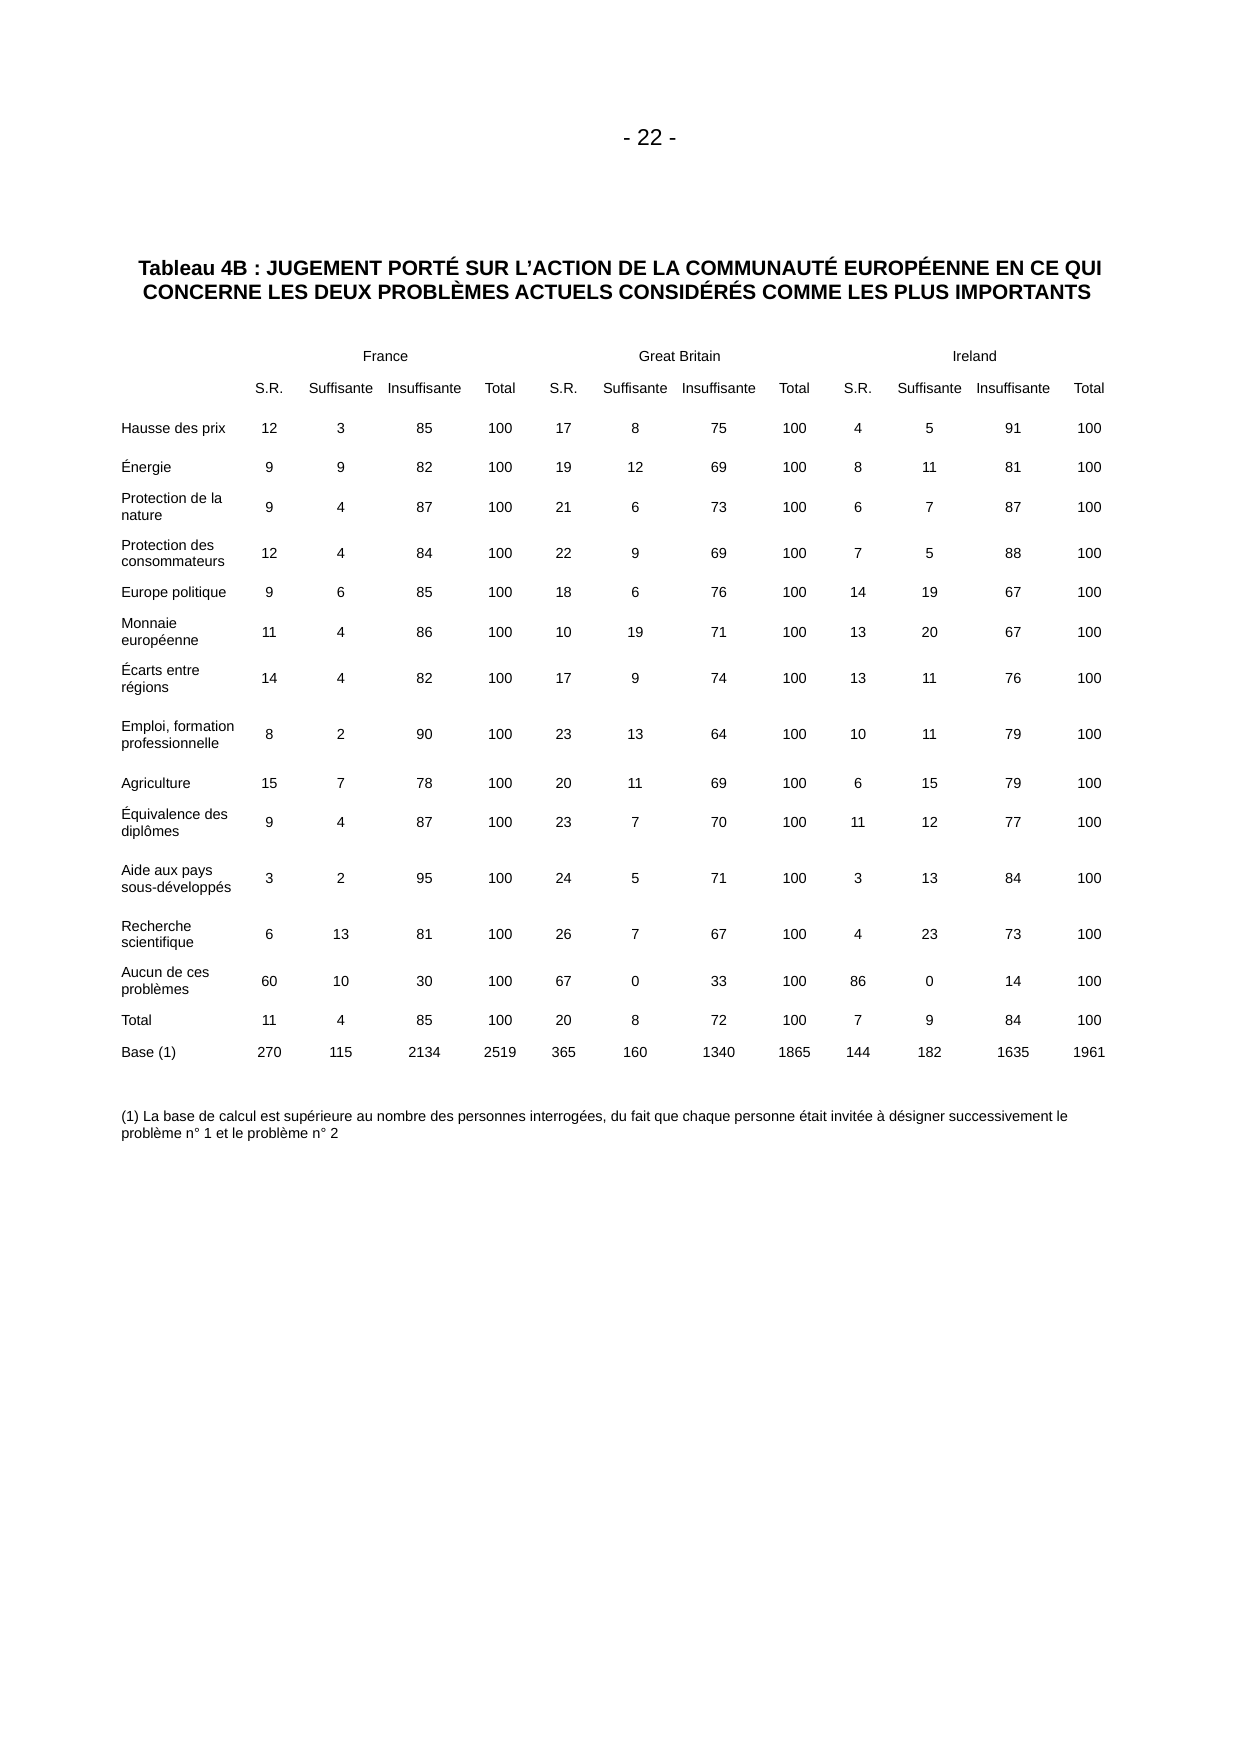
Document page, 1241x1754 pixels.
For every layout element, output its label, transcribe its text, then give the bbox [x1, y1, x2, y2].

table_cell 18 [533, 576, 594, 609]
table_cell 82 [381, 655, 467, 702]
table_cell 100 [468, 767, 532, 799]
table_cell 100 [1056, 846, 1122, 911]
table_cell 100 [762, 799, 827, 846]
table_cell 100 [1056, 799, 1122, 846]
table_cell 1961 [1056, 1036, 1122, 1069]
table_cell 9 [300, 451, 381, 483]
table_cell Énergie [118, 451, 238, 483]
table_cell Agriculture [118, 767, 238, 799]
table_cell 11 [238, 609, 300, 655]
table_cell Protection des consommateurs [118, 530, 238, 576]
table_cell 6 [238, 911, 300, 957]
table_cell 115 [300, 1036, 381, 1069]
table_cell 11 [595, 767, 676, 799]
table_cell 14 [827, 576, 889, 609]
table_cell 21 [533, 484, 594, 530]
table_cell 23 [889, 911, 970, 957]
table_cell 4 [300, 1004, 381, 1036]
table_cell 84 [970, 846, 1056, 911]
table_cell 64 [676, 702, 762, 767]
table_cell 14 [238, 655, 300, 702]
table_cell 2519 [468, 1036, 532, 1069]
table_cell 7 [889, 484, 970, 530]
table_cell 13 [827, 609, 889, 655]
table_cell 9 [889, 1004, 970, 1036]
table_cell 100 [468, 405, 532, 451]
table_cell 100 [1056, 530, 1122, 576]
table_cell 79 [970, 702, 1056, 767]
table_cell [468, 1069, 532, 1101]
table_cell 76 [676, 576, 762, 609]
table_cell 7 [827, 1004, 889, 1036]
table_cell 71 [676, 609, 762, 655]
table_cell 4 [827, 911, 889, 957]
table_cell [238, 1069, 300, 1101]
table_cell 100 [762, 846, 827, 911]
table_cell 90 [381, 702, 467, 767]
table_cell 7 [300, 767, 381, 799]
table_cell 100 [468, 576, 532, 609]
table_cell 11 [889, 702, 970, 767]
table_cell 70 [676, 799, 762, 846]
table_cell 100 [762, 451, 827, 483]
table_cell 19 [889, 576, 970, 609]
table_cell 100 [1056, 451, 1122, 483]
table_cell 1340 [676, 1036, 762, 1069]
table_cell 87 [381, 484, 467, 530]
table_cell Aucun de ces problèmes [118, 958, 238, 1004]
table_cell 100 [762, 1004, 827, 1036]
table_cell 7 [595, 911, 676, 957]
table_cell 11 [238, 1004, 300, 1036]
table_cell Aide aux pays sous-développés [118, 846, 238, 911]
table_cell 4 [300, 655, 381, 702]
table_cell 8 [827, 451, 889, 483]
table_cell 20 [533, 767, 594, 799]
table_cell 100 [1056, 576, 1122, 609]
table_cell 88 [970, 530, 1056, 576]
table_cell 11 [827, 799, 889, 846]
table_cell 15 [238, 767, 300, 799]
table_cell Suffisante [300, 372, 381, 404]
table_cell 17 [533, 655, 594, 702]
table_cell 4 [827, 405, 889, 451]
table_cell 91 [970, 405, 1056, 451]
table_cell 87 [381, 799, 467, 846]
table_cell 100 [468, 1004, 532, 1036]
table_cell 9 [238, 576, 300, 609]
table_cell [970, 1069, 1056, 1101]
table_cell 71 [676, 846, 762, 911]
table_cell [595, 1069, 676, 1101]
table_cell 4 [300, 609, 381, 655]
table_cell S.R. [827, 372, 889, 404]
table_cell 11 [889, 655, 970, 702]
table_cell 24 [533, 846, 594, 911]
table_cell 67 [970, 609, 1056, 655]
table_cell [595, 308, 676, 340]
table_cell 69 [676, 767, 762, 799]
table_cell 10 [533, 609, 594, 655]
table_cell [381, 308, 467, 340]
table_cell 100 [1056, 405, 1122, 451]
table_cell 100 [762, 958, 827, 1004]
table_cell S.R. [533, 372, 594, 404]
table_cell 85 [381, 576, 467, 609]
table_cell 3 [300, 405, 381, 451]
table_cell 5 [889, 405, 970, 451]
table_cell Ireland [827, 340, 1122, 372]
table_cell 100 [468, 702, 532, 767]
table_cell 100 [762, 405, 827, 451]
table_cell 9 [595, 655, 676, 702]
table_cell 84 [970, 1004, 1056, 1036]
table_cell 6 [827, 767, 889, 799]
table_cell 1635 [970, 1036, 1056, 1069]
table_cell Hausse des prix [118, 405, 238, 451]
table_cell 82 [381, 451, 467, 483]
table_cell 86 [827, 958, 889, 1004]
table_cell 12 [238, 405, 300, 451]
table_cell 100 [1056, 958, 1122, 1004]
table_cell Total [762, 372, 827, 404]
table_cell 3 [238, 846, 300, 911]
table_cell 100 [468, 609, 532, 655]
table_cell [118, 1069, 238, 1101]
table_cell 9 [238, 799, 300, 846]
table_cell 19 [533, 451, 594, 483]
table_cell 22 [533, 530, 594, 576]
table_cell 100 [468, 958, 532, 1004]
table_cell 3 [827, 846, 889, 911]
table_cell Great Britain [533, 340, 827, 372]
table_cell 76 [970, 655, 1056, 702]
table_cell [970, 308, 1056, 340]
table_cell [118, 372, 238, 404]
table_cell Protection de la nature [118, 484, 238, 530]
table_cell 13 [595, 702, 676, 767]
table_cell [827, 308, 889, 340]
table_cell Suffisante [595, 372, 676, 404]
table_cell 6 [827, 484, 889, 530]
table_cell 10 [300, 958, 381, 1004]
table_cell 100 [762, 484, 827, 530]
table_cell [827, 1069, 889, 1101]
table_cell 30 [381, 958, 467, 1004]
table_cell [1056, 308, 1122, 340]
table_cell 87 [970, 484, 1056, 530]
table_cell Total [1056, 372, 1122, 404]
table_cell 100 [468, 846, 532, 911]
table_cell 6 [595, 576, 676, 609]
table_cell 78 [381, 767, 467, 799]
table_cell 4 [300, 799, 381, 846]
table_cell 23 [533, 702, 594, 767]
table_cell 4 [300, 530, 381, 576]
table_cell 67 [676, 911, 762, 957]
table_cell 100 [1056, 484, 1122, 530]
table_cell Insuffisante [381, 372, 467, 404]
table_cell [533, 308, 594, 340]
table_cell 69 [676, 451, 762, 483]
table_cell [889, 1069, 970, 1101]
table_cell 1865 [762, 1036, 827, 1069]
table_cell [533, 1069, 594, 1101]
table_cell Base (1) [118, 1036, 238, 1069]
table_cell 100 [762, 767, 827, 799]
table_cell 86 [381, 609, 467, 655]
table_cell 79 [970, 767, 1056, 799]
table_cell Suffisante [889, 372, 970, 404]
table_cell Insuffisante [970, 372, 1056, 404]
table_cell 6 [595, 484, 676, 530]
table_cell 67 [970, 576, 1056, 609]
table_cell Recherche scientifique [118, 911, 238, 957]
table_cell 20 [889, 609, 970, 655]
table_cell [300, 1069, 381, 1101]
table_cell 100 [1056, 1004, 1122, 1036]
table_cell 73 [970, 911, 1056, 957]
table_cell 15 [889, 767, 970, 799]
table_cell Europe politique [118, 576, 238, 609]
table_cell 13 [889, 846, 970, 911]
table_cell 100 [762, 655, 827, 702]
table_cell 12 [889, 799, 970, 846]
table_cell 100 [762, 530, 827, 576]
table_cell [300, 308, 381, 340]
table_cell 2 [300, 702, 381, 767]
table_cell Monnaie européenne [118, 609, 238, 655]
table_cell 2 [300, 846, 381, 911]
table_cell 9 [238, 484, 300, 530]
table_cell 85 [381, 1004, 467, 1036]
table_cell [762, 308, 827, 340]
table_cell 100 [1056, 609, 1122, 655]
table_cell 75 [676, 405, 762, 451]
table_cell 74 [676, 655, 762, 702]
table_cell [1056, 1069, 1122, 1101]
table_cell 100 [762, 576, 827, 609]
table_cell 95 [381, 846, 467, 911]
table_cell Total [468, 372, 532, 404]
table_cell 17 [533, 405, 594, 451]
table_cell 23 [533, 799, 594, 846]
table_cell Total [118, 1004, 238, 1036]
table_cell 19 [595, 609, 676, 655]
table_cell [762, 1069, 827, 1101]
table_cell [676, 1069, 762, 1101]
table_cell 8 [238, 702, 300, 767]
table_cell Insuffisante [676, 372, 762, 404]
table_cell 9 [238, 451, 300, 483]
table_cell 100 [468, 655, 532, 702]
table_cell 100 [1056, 702, 1122, 767]
table_cell 9 [595, 530, 676, 576]
table_cell 100 [468, 911, 532, 957]
table_cell 144 [827, 1036, 889, 1069]
table_cell [468, 308, 532, 340]
table_cell 12 [595, 451, 676, 483]
table_cell Équivalence des diplômes [118, 799, 238, 846]
table_cell 14 [970, 958, 1056, 1004]
table_cell [118, 308, 238, 340]
table_cell 4 [300, 484, 381, 530]
table_cell 0 [595, 958, 676, 1004]
table_cell 77 [970, 799, 1056, 846]
table_cell 100 [762, 609, 827, 655]
table_cell [676, 308, 762, 340]
table_cell 33 [676, 958, 762, 1004]
table_cell 100 [762, 911, 827, 957]
table_cell 20 [533, 1004, 594, 1036]
table_cell 5 [595, 846, 676, 911]
table_cell 270 [238, 1036, 300, 1069]
table_cell Emploi, formation professionnelle [118, 702, 238, 767]
table_cell Écarts entre régions [118, 655, 238, 702]
table_cell 100 [468, 799, 532, 846]
table_cell 160 [595, 1036, 676, 1069]
table_cell France [238, 340, 532, 372]
table_cell 67 [533, 958, 594, 1004]
table_cell 100 [1056, 767, 1122, 799]
table_cell 100 [468, 451, 532, 483]
table_cell 8 [595, 405, 676, 451]
table_cell 11 [889, 451, 970, 483]
table_cell 72 [676, 1004, 762, 1036]
table_cell [238, 308, 300, 340]
table_cell 2134 [381, 1036, 467, 1069]
table_cell 100 [762, 702, 827, 767]
table_cell 7 [827, 530, 889, 576]
table_cell 12 [238, 530, 300, 576]
table_cell S.R. [238, 372, 300, 404]
table_cell 100 [1056, 655, 1122, 702]
table_cell 7 [595, 799, 676, 846]
table_header Tableau 4B : JUGEMENT PORTÉ SUR L’ACTION DE LA COMMUNAUTÉ EUROPÉENNE EN CE QUI CONCERNE LES DEUX PROBLÈMES ACTUELS CONSIDÉRÉS COMME LES PLUS IMPORTANTS [118, 252, 1122, 307]
table_cell 10 [827, 702, 889, 767]
table_cell 0 [889, 958, 970, 1004]
table_cell 81 [381, 911, 467, 957]
table_cell 26 [533, 911, 594, 957]
table_cell 13 [300, 911, 381, 957]
table_cell 73 [676, 484, 762, 530]
table_cell 84 [381, 530, 467, 576]
table_cell 182 [889, 1036, 970, 1069]
table_cell 81 [970, 451, 1056, 483]
table_cell [889, 308, 970, 340]
table_cell 6 [300, 576, 381, 609]
table_cell [118, 340, 238, 372]
table_cell 100 [468, 484, 532, 530]
table_cell 100 [1056, 911, 1122, 957]
table_cell 85 [381, 405, 467, 451]
table_cell 13 [827, 655, 889, 702]
table_cell 8 [595, 1004, 676, 1036]
table_cell [381, 1069, 467, 1101]
table_cell 5 [889, 530, 970, 576]
table_cell 69 [676, 530, 762, 576]
table_cell 100 [468, 530, 532, 576]
table_cell (1) La base de calcul est supérieure au nombre des personnes interrogées, du fait que chaque personne était invitée à désigner successivement le problème n° 1 et le problème n° 2 [118, 1101, 1122, 1147]
table_cell 60 [238, 958, 300, 1004]
table_cell 365 [533, 1036, 594, 1069]
